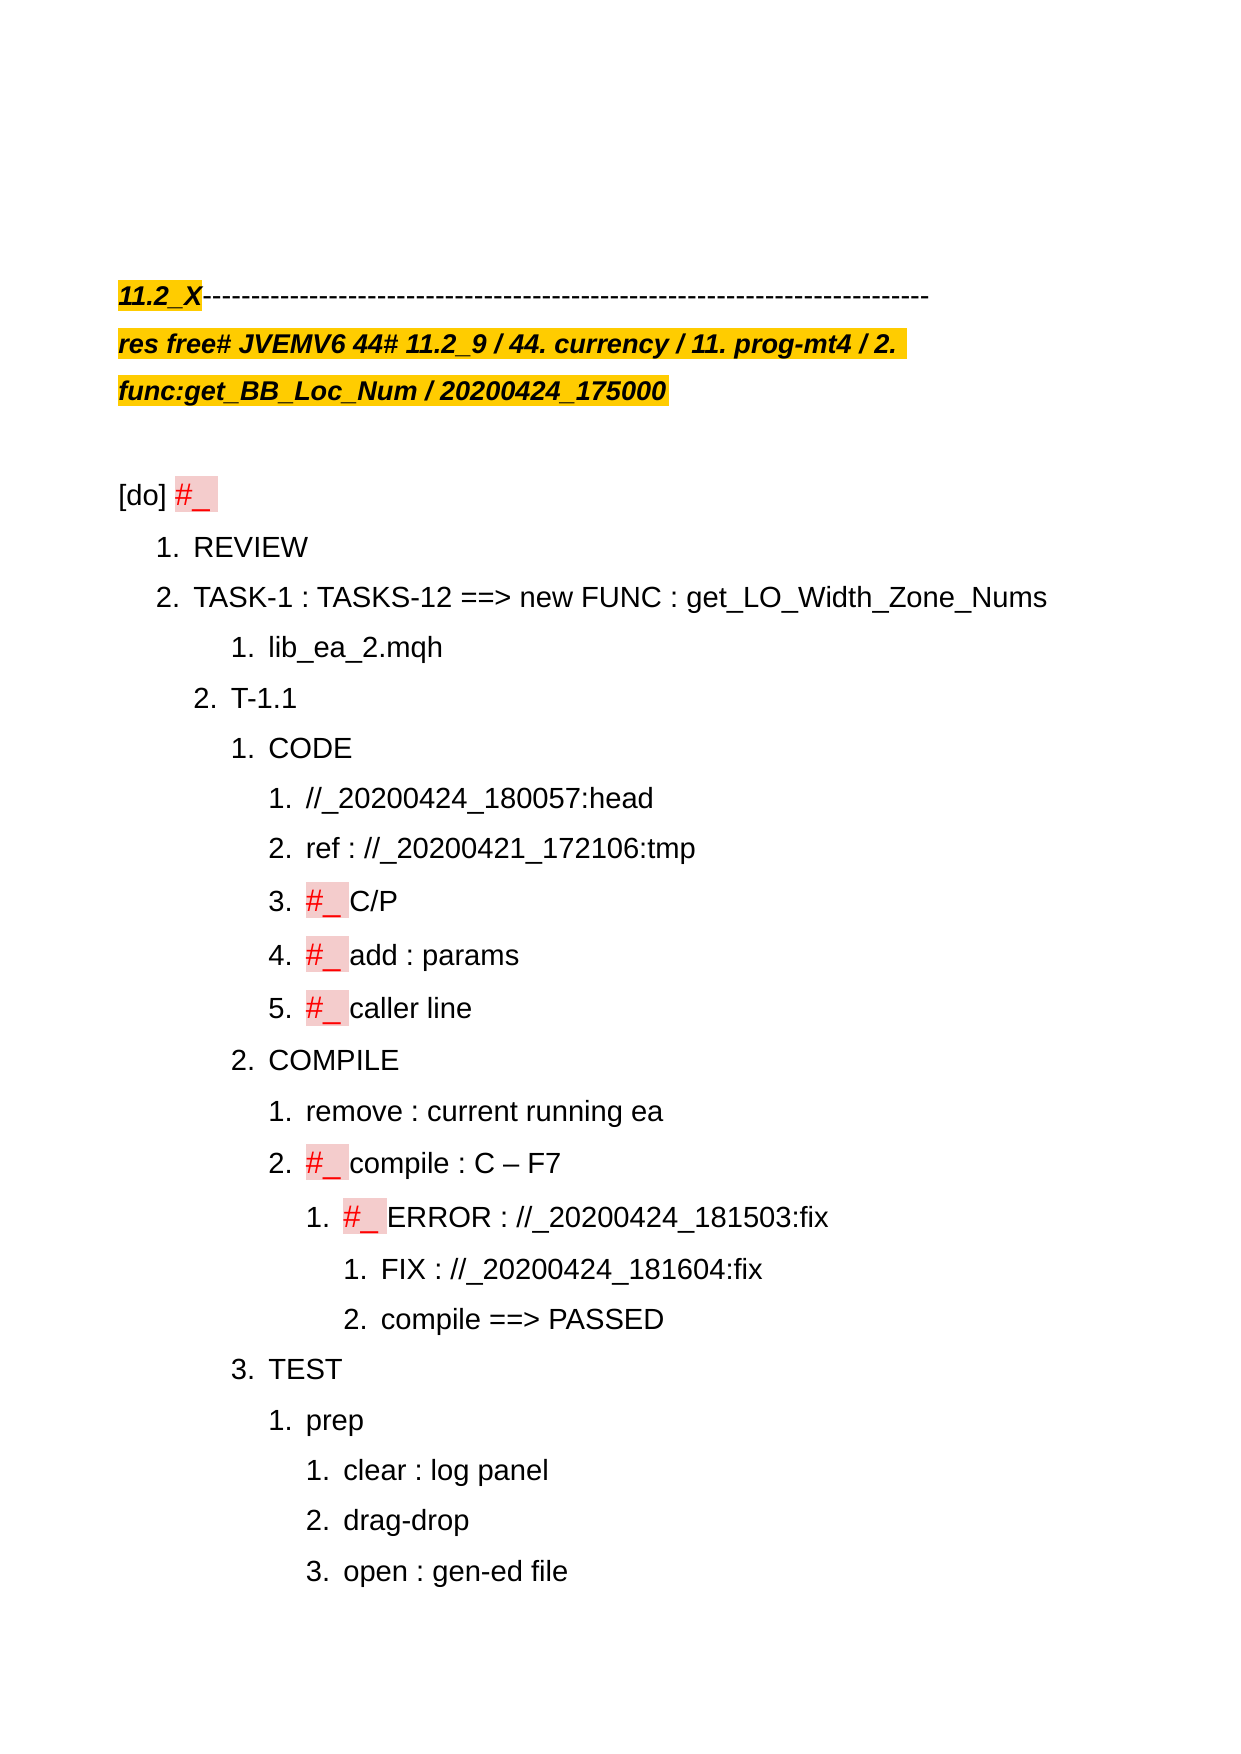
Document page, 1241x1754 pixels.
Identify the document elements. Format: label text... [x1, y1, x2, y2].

list FIX : //_20200424_181604:fix [343, 1252, 1122, 1285]
text res free# JVEMV6 44# 11.2_9 / 44. currency / 11. prog-mt4 / 2. func:get_BB_Loc_Num / 20200424_175000 [118, 328, 1122, 406]
list clear : log panel [306, 1453, 1122, 1487]
text 11.2_X--------------------------------------------------------------------------- [118, 278, 1122, 311]
list #_ ERROR : //_20200424_181503:fix [306, 1198, 1122, 1234]
list drag-drop [306, 1503, 1122, 1537]
text [do] #_ [118, 476, 1122, 512]
list CODE [231, 731, 1122, 764]
list #_ caller line [268, 989, 1122, 1026]
list remove : current running ea [268, 1094, 1122, 1127]
list TASK-1 : TASKS-12 ==> new FUNC : get_LO_Width_Zone_Nums [156, 580, 1122, 613]
list TEST [231, 1352, 1122, 1386]
list #_ C/P [268, 882, 1122, 918]
list lib_ea_2.mqh [231, 630, 1122, 664]
list #_ add : params [268, 936, 1122, 972]
list ref : //_20200421_172106:tmp [268, 832, 1122, 865]
list COMPILE [231, 1043, 1122, 1077]
list compile ==> PASSED [343, 1302, 1122, 1336]
list REVIEW [156, 530, 1122, 563]
list T-1.1 [193, 681, 1122, 714]
list //_20200424_180057:head [268, 781, 1122, 815]
list open : gen-ed file [306, 1554, 1122, 1587]
list prep [268, 1403, 1122, 1436]
list #_ compile : C – F7 [268, 1144, 1122, 1180]
